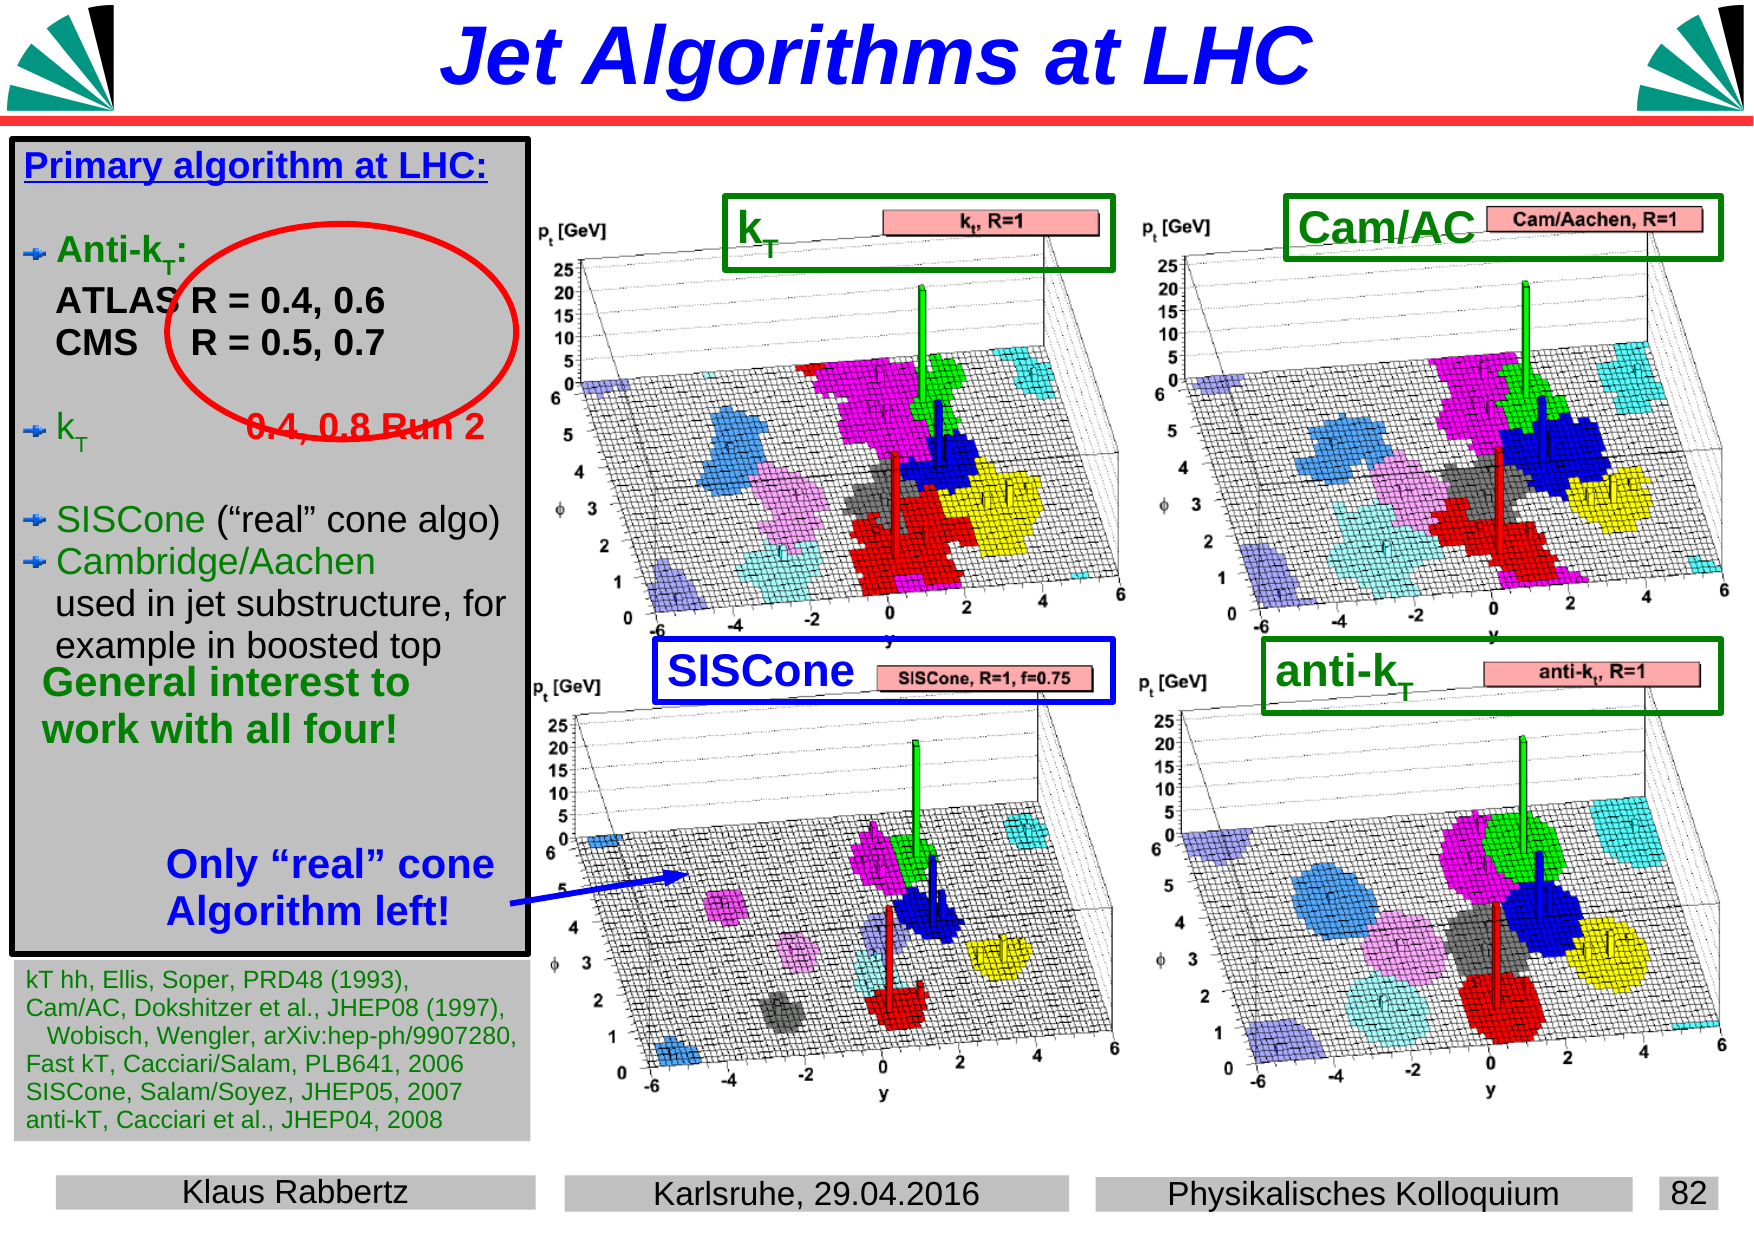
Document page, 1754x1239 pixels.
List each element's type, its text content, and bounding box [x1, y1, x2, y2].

title Jet Algorithms at LHC [153, 0, 1600, 113]
picture [1637, 5, 1744, 112]
picture [531, 199, 1739, 655]
text_box kT [724, 195, 1114, 271]
text_box Only “real” cone Algorithm left! [154, 835, 507, 941]
text_box kT hh, Ellis, Soper, PRD48 (1993), Cam/AC, Dokshitzer et al., JHEP08 (1997), Wobisch, Wengler, arXiv:hep-ph/9907280, Fast kT, Cacciari/Salam, PLB641, 2006 SISCone, Salam/Soyez, JHEP05, 2007 anti-kT, Cacciari et al., JHEP04, 2008 [14, 959, 530, 1142]
text_box anti-kT [1263, 638, 1722, 714]
text_box General interest to work with all four! [30, 652, 423, 759]
text_box Primary algorithm at LHC: Anti-kT: ATLAS R = 0.4, 0.6 CMS R = 0.5, 0.7 kT 0.4, 0.8 Run 2 SISCone (“real” cone algo) Cambridge/Aachen used in jet substructure, for example in boosted top [11, 138, 529, 955]
picture [525, 657, 1739, 1110]
text_box SISCone [655, 638, 1114, 702]
picture [7, 5, 114, 112]
text_box Cam/AC [1286, 196, 1722, 260]
